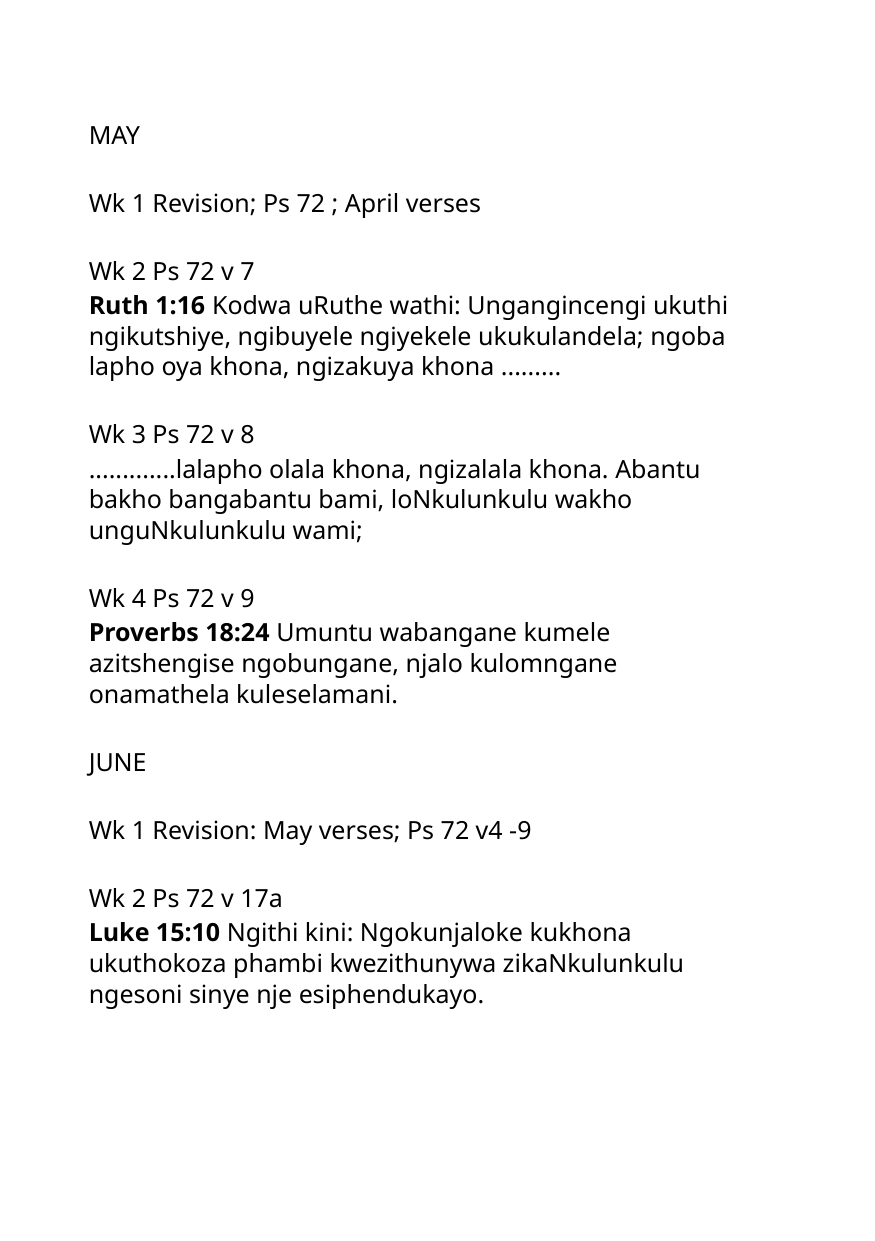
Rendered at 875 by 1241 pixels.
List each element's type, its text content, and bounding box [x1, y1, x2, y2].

text JUNE [88, 744, 756, 778]
text .............lalapho olala khona, ngizalala khona. Abantu bakho bangabantu bami, loNkulunkulu wakho unguNkulunkulu wami; [88, 451, 756, 547]
text Ruth 1:16 Kodwa uRuthe wathi: Ungangincengi ukuthi ngikutshiye, ngibuyele ngiyekele ukukulandela; ngoba lapho oya khona, ngizakuya khona ......... [88, 288, 756, 383]
text Luke 15:10 Ngithi kini: Ngokunjaloke kukhona ukuthokoza phambi kwezithunywa zikaNkulunkulu ngesoni sinye nje esiphendukayo. [88, 915, 756, 1010]
text Wk 2 Ps 72 v 17a [88, 881, 756, 915]
text Wk 1 Revision; Ps 72 ; April verses [88, 185, 756, 219]
text Wk 1 Revision: May verses; Ps 72 v4 -9 [88, 813, 756, 847]
text Wk 4 Ps 72 v 9 [88, 581, 756, 615]
text Proverbs 18:24 Umuntu wabangane kumele azitshengise ngobungane, njalo kulomngane onamathela kuleselamani. [88, 615, 756, 710]
text Wk 2 Ps 72 v 7 [88, 253, 756, 288]
text Wk 3 Ps 72 v 8 [88, 417, 756, 451]
text MAY [88, 117, 756, 151]
